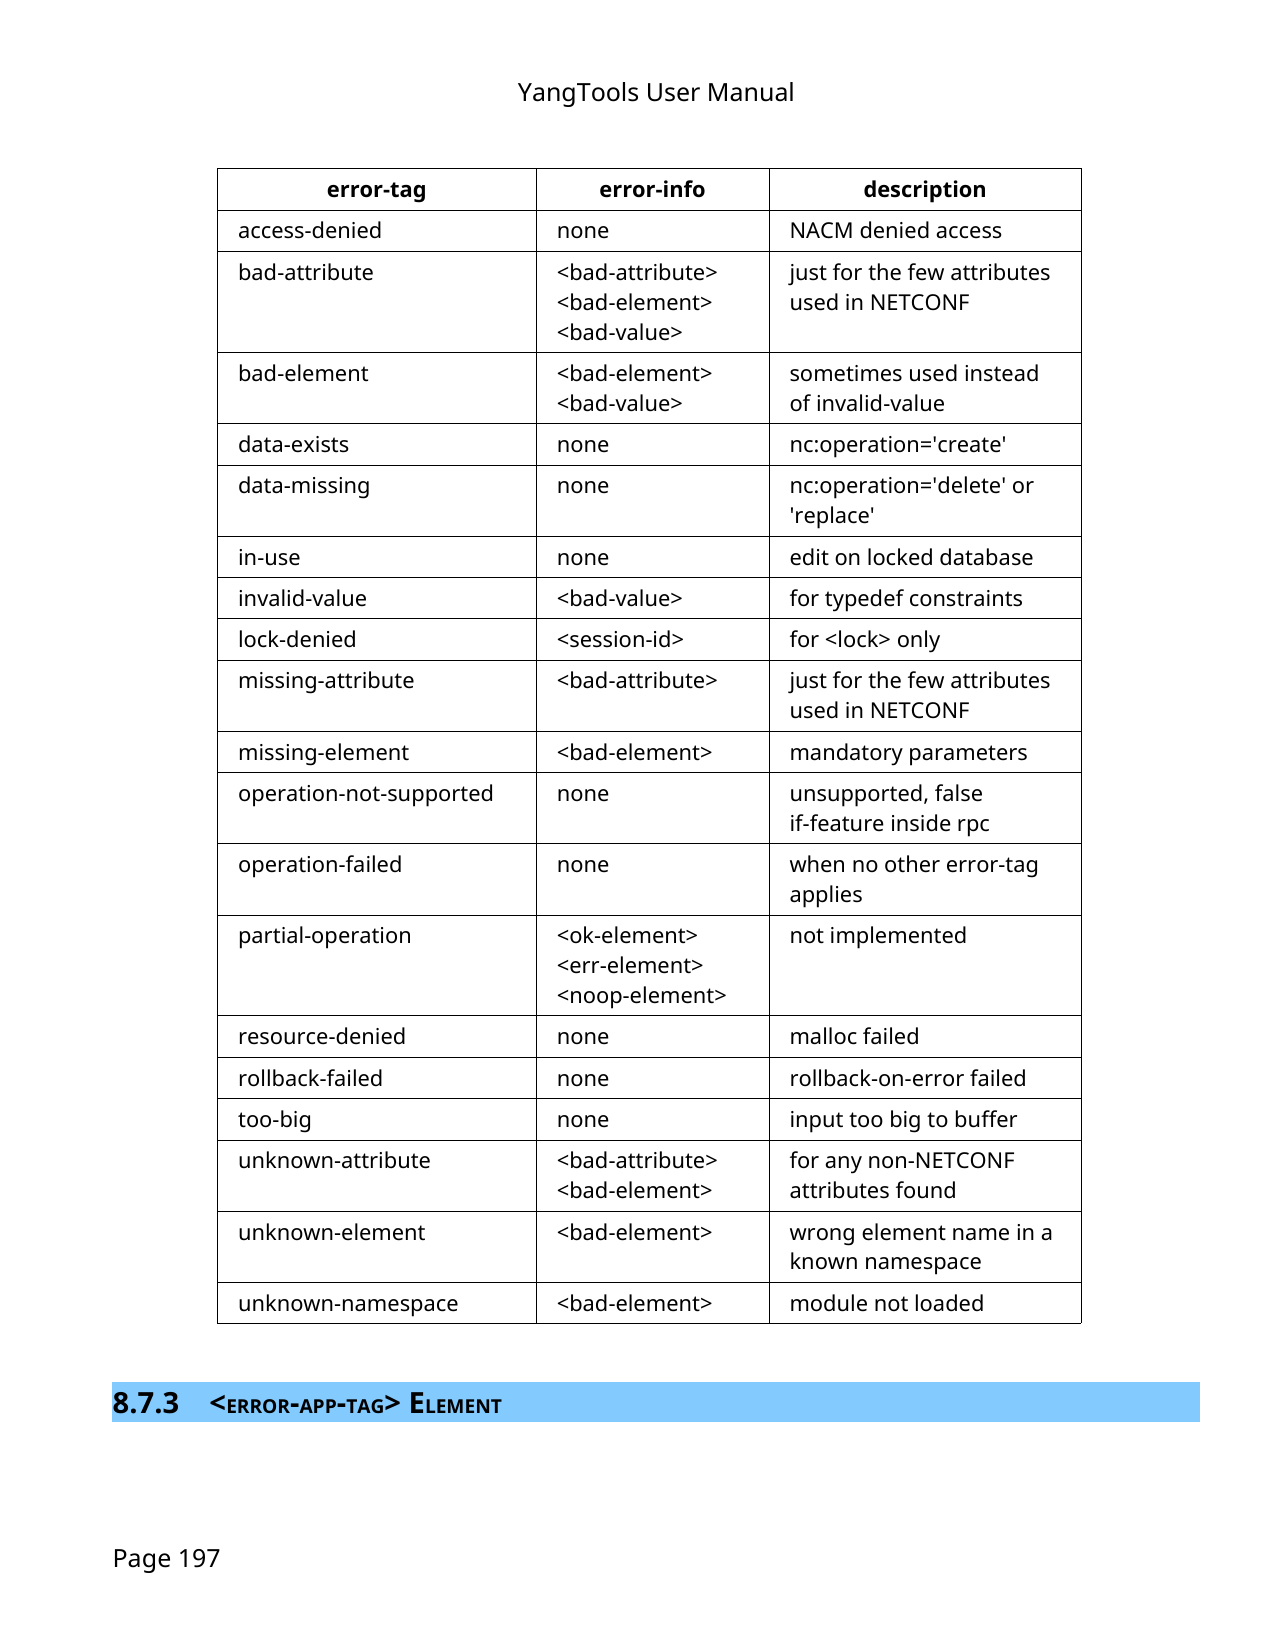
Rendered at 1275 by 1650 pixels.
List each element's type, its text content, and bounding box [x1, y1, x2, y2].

table_cell none [537, 773, 769, 843]
table_cell for any non-NETCONF attributes found [770, 1141, 1081, 1211]
table_cell operation-failed [218, 844, 536, 914]
table_cell <bad-element> <bad-value> [537, 353, 769, 423]
table_header error-info [537, 169, 769, 210]
table_cell none [537, 211, 769, 251]
table_cell <ok-element> <err-element> <noop-element> [537, 916, 769, 1015]
table_cell in-use [218, 537, 536, 577]
table_cell <bad-value> [537, 578, 769, 618]
table_cell invalid-value [218, 578, 536, 618]
table_cell none [537, 1016, 769, 1057]
table_cell not implemented [770, 916, 1081, 1015]
table_cell <bad-element> [537, 1283, 769, 1323]
table_cell none [537, 844, 769, 914]
table_cell none [537, 424, 769, 464]
subtitle <error-app-tag> Element [112, 1382, 1200, 1422]
table_cell module not loaded [770, 1283, 1081, 1323]
table_cell access-denied [218, 211, 536, 251]
table_cell partial-operation [218, 916, 536, 1015]
table_cell mandatory parameters [770, 732, 1081, 772]
table_cell when no other error-tag applies [770, 844, 1081, 914]
table_cell malloc failed [770, 1016, 1081, 1057]
table_cell edit on locked database [770, 537, 1081, 577]
table_header error-tag [218, 169, 536, 210]
table_cell rollback-failed [218, 1058, 536, 1098]
table_cell for <lock> only [770, 619, 1081, 660]
table_cell for typedef constraints [770, 578, 1081, 618]
table_cell unsupported, false if-feature inside rpc [770, 773, 1081, 843]
table_cell operation-not-supported [218, 773, 536, 843]
table_cell unknown-element [218, 1212, 536, 1282]
table_cell <bad-attribute> <bad-element> [537, 1141, 769, 1211]
table_cell missing-attribute [218, 661, 536, 731]
table_cell unknown-namespace [218, 1283, 536, 1323]
table_cell none [537, 1058, 769, 1098]
table_cell just for the few attributes used in NETCONF [770, 252, 1081, 352]
table_cell <bad-attribute> [537, 661, 769, 731]
table_cell none [537, 537, 769, 577]
table_cell <bad-attribute> <bad-element> <bad-value> [537, 252, 769, 352]
table_cell bad-attribute [218, 252, 536, 352]
table_cell too-big [218, 1099, 536, 1139]
table_cell data-exists [218, 424, 536, 464]
table_cell nc:operation='create' [770, 424, 1081, 464]
table_cell <session-id> [537, 619, 769, 660]
table_cell bad-element [218, 353, 536, 423]
table_cell lock-denied [218, 619, 536, 660]
table_cell unknown-attribute [218, 1141, 536, 1211]
table_header description [770, 169, 1081, 210]
table_cell <bad-element> [537, 1212, 769, 1282]
table_cell nc:operation='delete' or 'replace' [770, 466, 1081, 536]
table_cell wrong element name in a known namespace [770, 1212, 1081, 1282]
table_cell none [537, 1099, 769, 1139]
table_cell NACM denied access [770, 211, 1081, 251]
table_cell missing-element [218, 732, 536, 772]
table_cell rollback-on-error failed [770, 1058, 1081, 1098]
table_cell input too big to buffer [770, 1099, 1081, 1139]
table_cell sometimes used instead of invalid-value [770, 353, 1081, 423]
table_cell just for the few attributes used in NETCONF [770, 661, 1081, 731]
table_cell none [537, 466, 769, 536]
table_cell data-missing [218, 466, 536, 536]
table_cell resource-denied [218, 1016, 536, 1057]
table_cell <bad-element> [537, 732, 769, 772]
